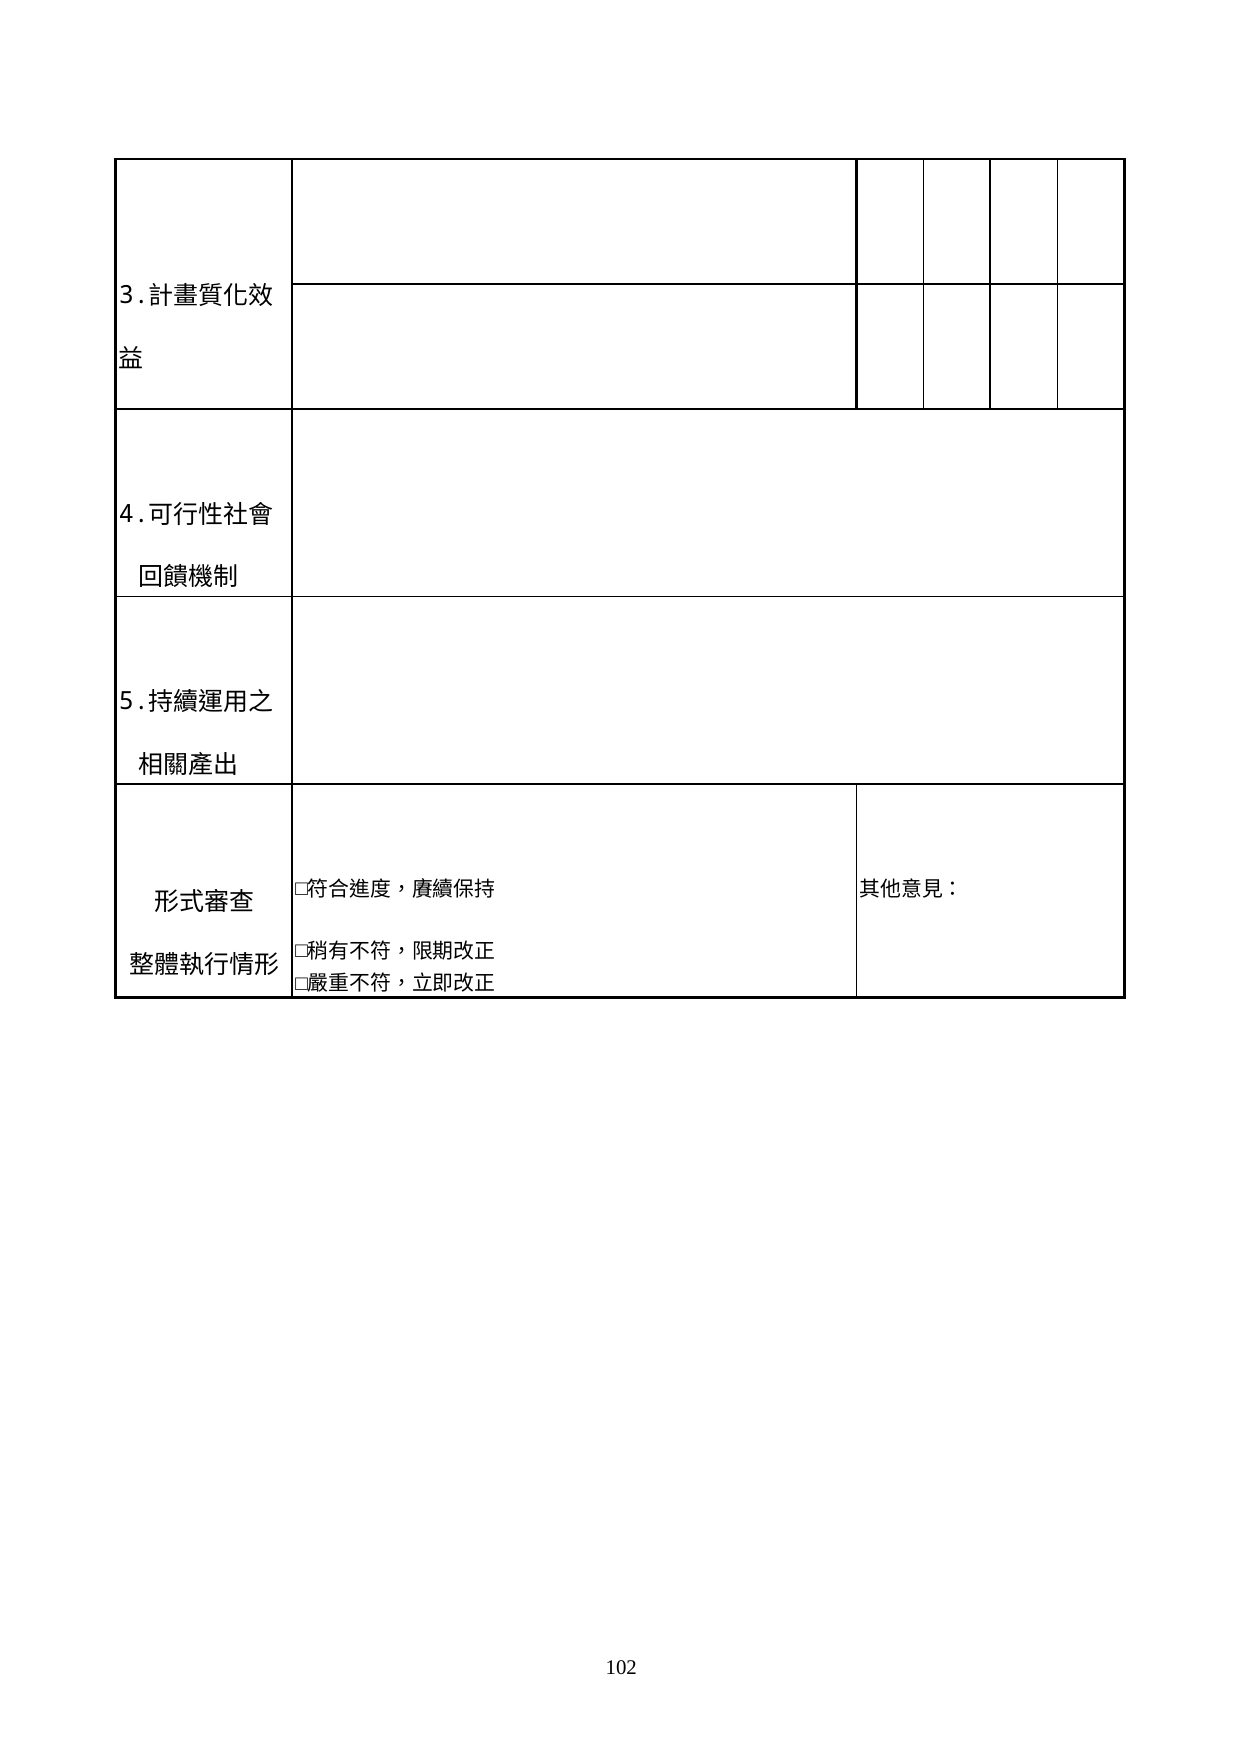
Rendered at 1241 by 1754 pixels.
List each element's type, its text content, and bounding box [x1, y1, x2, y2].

table_cell 5.持續運用之相關產出 [117, 597, 291, 783]
table_cell 形式審查 整體執行情形 [117, 785, 291, 996]
table_cell [858, 160, 923, 283]
table_cell [991, 285, 1057, 408]
table_cell [1058, 160, 1123, 283]
table_cell 4.可行性社會回饋機制 [117, 410, 291, 596]
table_cell [924, 160, 989, 283]
table_cell [991, 160, 1057, 283]
table_cell 3.計畫質化效益 [117, 160, 291, 408]
table_cell [1058, 285, 1123, 408]
table_cell [293, 285, 855, 408]
table_cell [293, 160, 855, 283]
table_cell [293, 597, 1123, 783]
table_cell [858, 285, 923, 408]
table_cell [293, 410, 1123, 596]
table_cell [924, 285, 989, 408]
table_cell 其他意見： [857, 785, 1123, 996]
table_cell □符合進度，賡續保持 □稍有不符，限期改正 □嚴重不符，立即改正 [293, 785, 856, 996]
